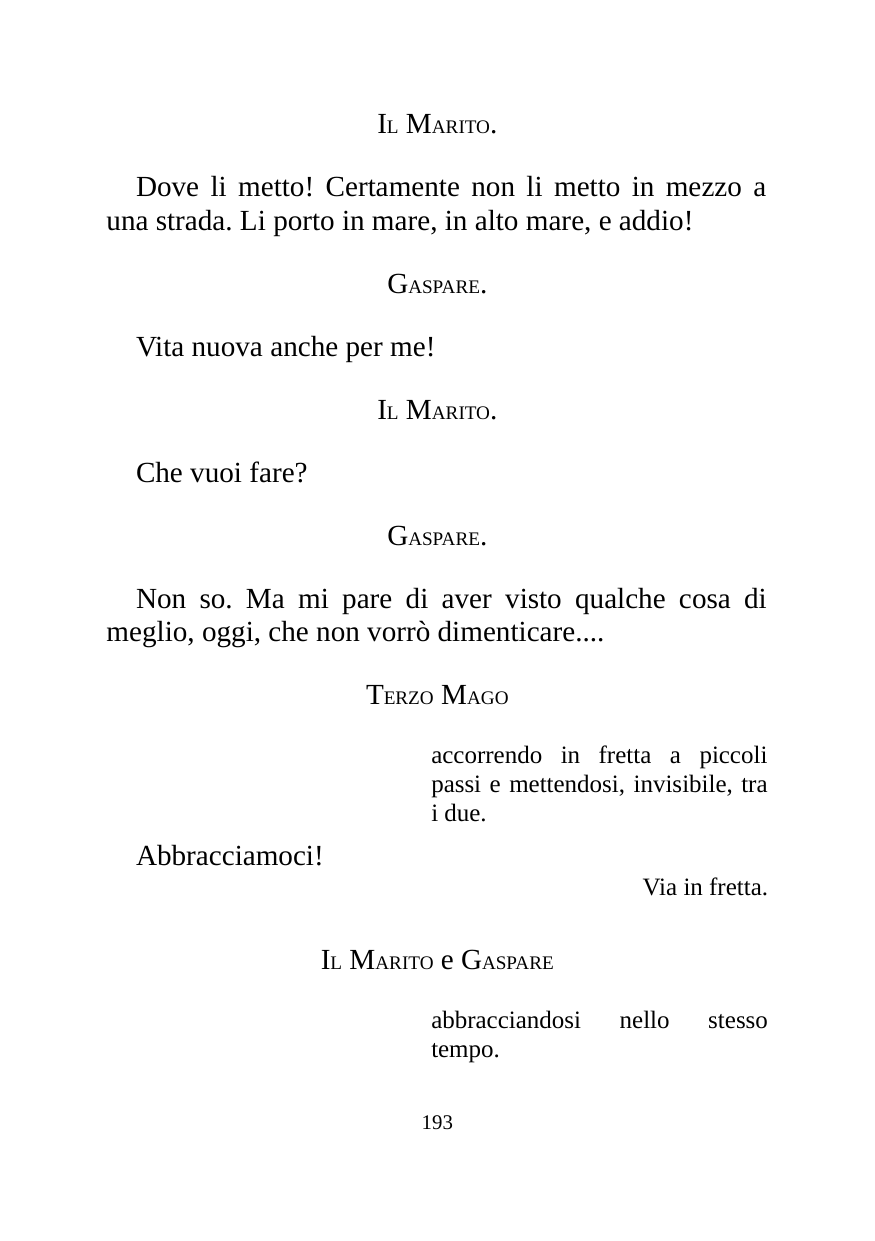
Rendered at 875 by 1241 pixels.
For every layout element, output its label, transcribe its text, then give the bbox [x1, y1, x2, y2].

text Il Marito. [106, 106, 768, 140]
text Gaspare. [106, 266, 768, 299]
text Via in fretta. [431, 872, 768, 901]
text Dove li metto! Certamente non li metto in mezzo a una strada. Li porto in mare, in alto mare, e addio! [106, 169, 768, 236]
text Che vuoi fare? [106, 455, 768, 488]
text Abbracciamoci! [106, 838, 768, 872]
text accorrendo in fretta a piccoli passi e mettendosi, invisibile, tra i due. [431, 741, 768, 827]
text Terzo Mago [106, 677, 768, 711]
text Gaspare. [106, 518, 768, 551]
text Il Marito e Gaspare [106, 942, 768, 976]
text Il Marito. [106, 392, 768, 425]
text Non so. Ma mi pare di aver visto qualche cosa di meglio, oggi, che non vorrò dimenticare.... [106, 581, 768, 648]
text abbracciandosi nello stesso tempo. [431, 1005, 768, 1063]
text Vita nuova anche per me! [106, 329, 768, 362]
